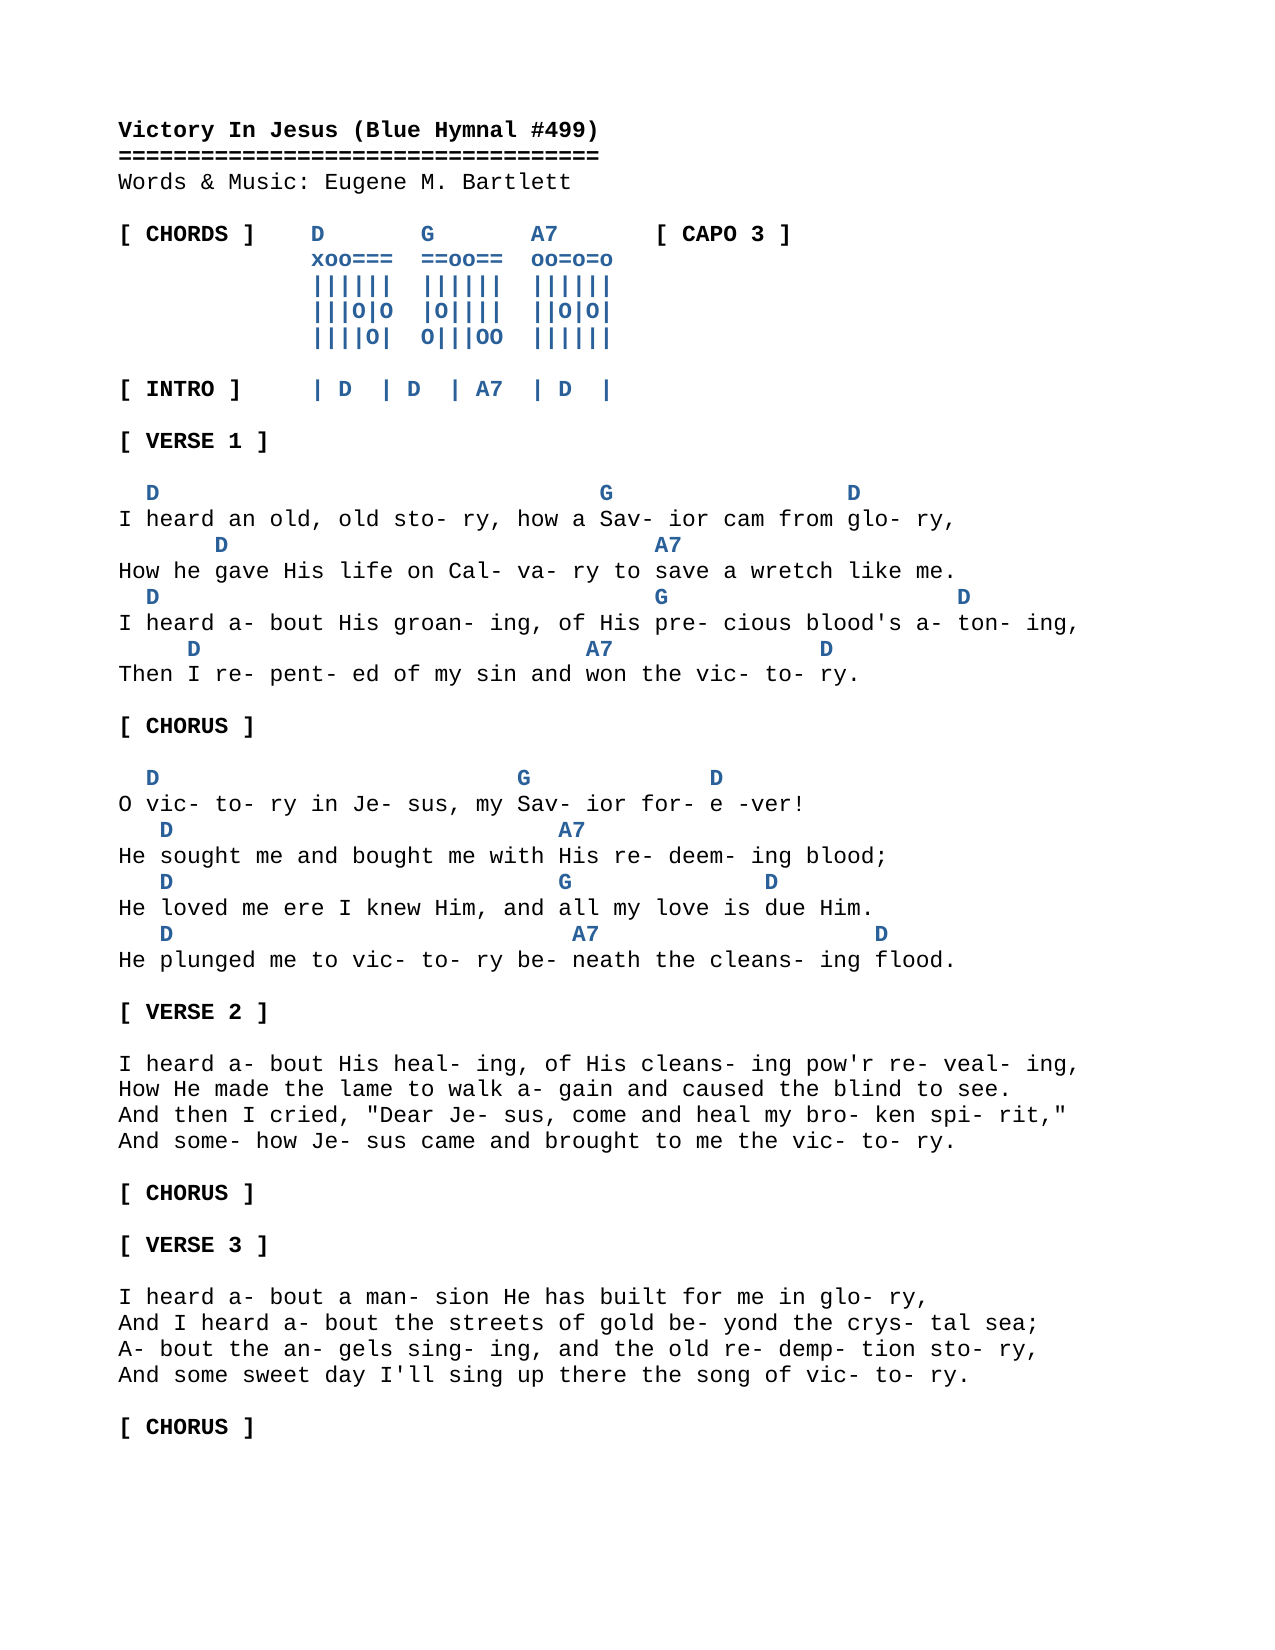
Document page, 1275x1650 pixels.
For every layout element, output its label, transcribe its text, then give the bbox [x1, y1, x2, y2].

text And I heard a- bout the streets of gold be- yond the crys- tal sea; [118, 1311, 1157, 1337]
text D A7 D [118, 922, 1157, 948]
text Victory In Jesus (Blue Hymnal #499) [118, 118, 1157, 144]
text I heard a- bout a man- sion He has built for me in glo- ry, [118, 1285, 1157, 1311]
text And some- how Je- sus came and brought to me the vic- to- ry. [118, 1130, 1157, 1156]
text [ CHORDS ] D G A7 [ CAPO 3 ] [118, 222, 1157, 248]
text [ CHORUS ] [118, 1182, 1157, 1207]
text =================================== [118, 144, 1157, 170]
text He loved me ere I knew Him, and all my love is due Him. [118, 896, 1157, 922]
text O vic- to- ry in Je- sus, my Sav- ior for- e -ver! [118, 792, 1157, 818]
text D G D [118, 870, 1157, 896]
text [ VERSE 3 ] [118, 1233, 1157, 1259]
text And some sweet day I'll sing up there the song of vic- to- ry. [118, 1363, 1157, 1389]
text How he gave His life on Cal- va- ry to save a wretch like me. [118, 559, 1157, 585]
text A- bout the an- gels sing- ing, and the old re- demp- tion sto- ry, [118, 1337, 1157, 1363]
text xoo=== ==oo== oo=o=o [118, 248, 1157, 274]
text D G D [118, 481, 1157, 507]
text [ CHORUS ] [118, 715, 1157, 741]
text D A7 [118, 818, 1157, 844]
text And then I cried, "Dear Je- sus, come and heal my bro- ken spi- rit," [118, 1104, 1157, 1130]
text ||||O| O|||OO |||||| [118, 326, 1157, 352]
text Words & Music: Eugene M. Bartlett [118, 170, 1157, 196]
text D G D [118, 585, 1157, 611]
text How He made the lame to walk a- gain and caused the blind to see. [118, 1078, 1157, 1104]
text I heard a- bout His groan- ing, of His pre- cious blood's a- ton- ing, [118, 611, 1157, 637]
text Then I re- pent- ed of my sin and won the vic- to- ry. [118, 663, 1157, 689]
text [ INTRO ] | D | D | A7 | D | [118, 377, 1157, 403]
text |||||| |||||| |||||| [118, 274, 1157, 300]
text He plunged me to vic- to- ry be- neath the cleans- ing flood. [118, 948, 1157, 974]
text [ VERSE 1 ] [118, 429, 1157, 455]
text |||O|O |O|||| ||O|O| [118, 300, 1157, 326]
text I heard an old, old sto- ry, how a Sav- ior cam from glo- ry, [118, 507, 1157, 533]
text He sought me and bought me with His re- deem- ing blood; [118, 844, 1157, 870]
text D A7 D [118, 637, 1157, 663]
text [ CHORUS ] [118, 1415, 1157, 1441]
text I heard a- bout His heal- ing, of His cleans- ing pow'r re- veal- ing, [118, 1052, 1157, 1078]
text D A7 [118, 533, 1157, 559]
text [ VERSE 2 ] [118, 1000, 1157, 1026]
text D G D [118, 767, 1157, 792]
